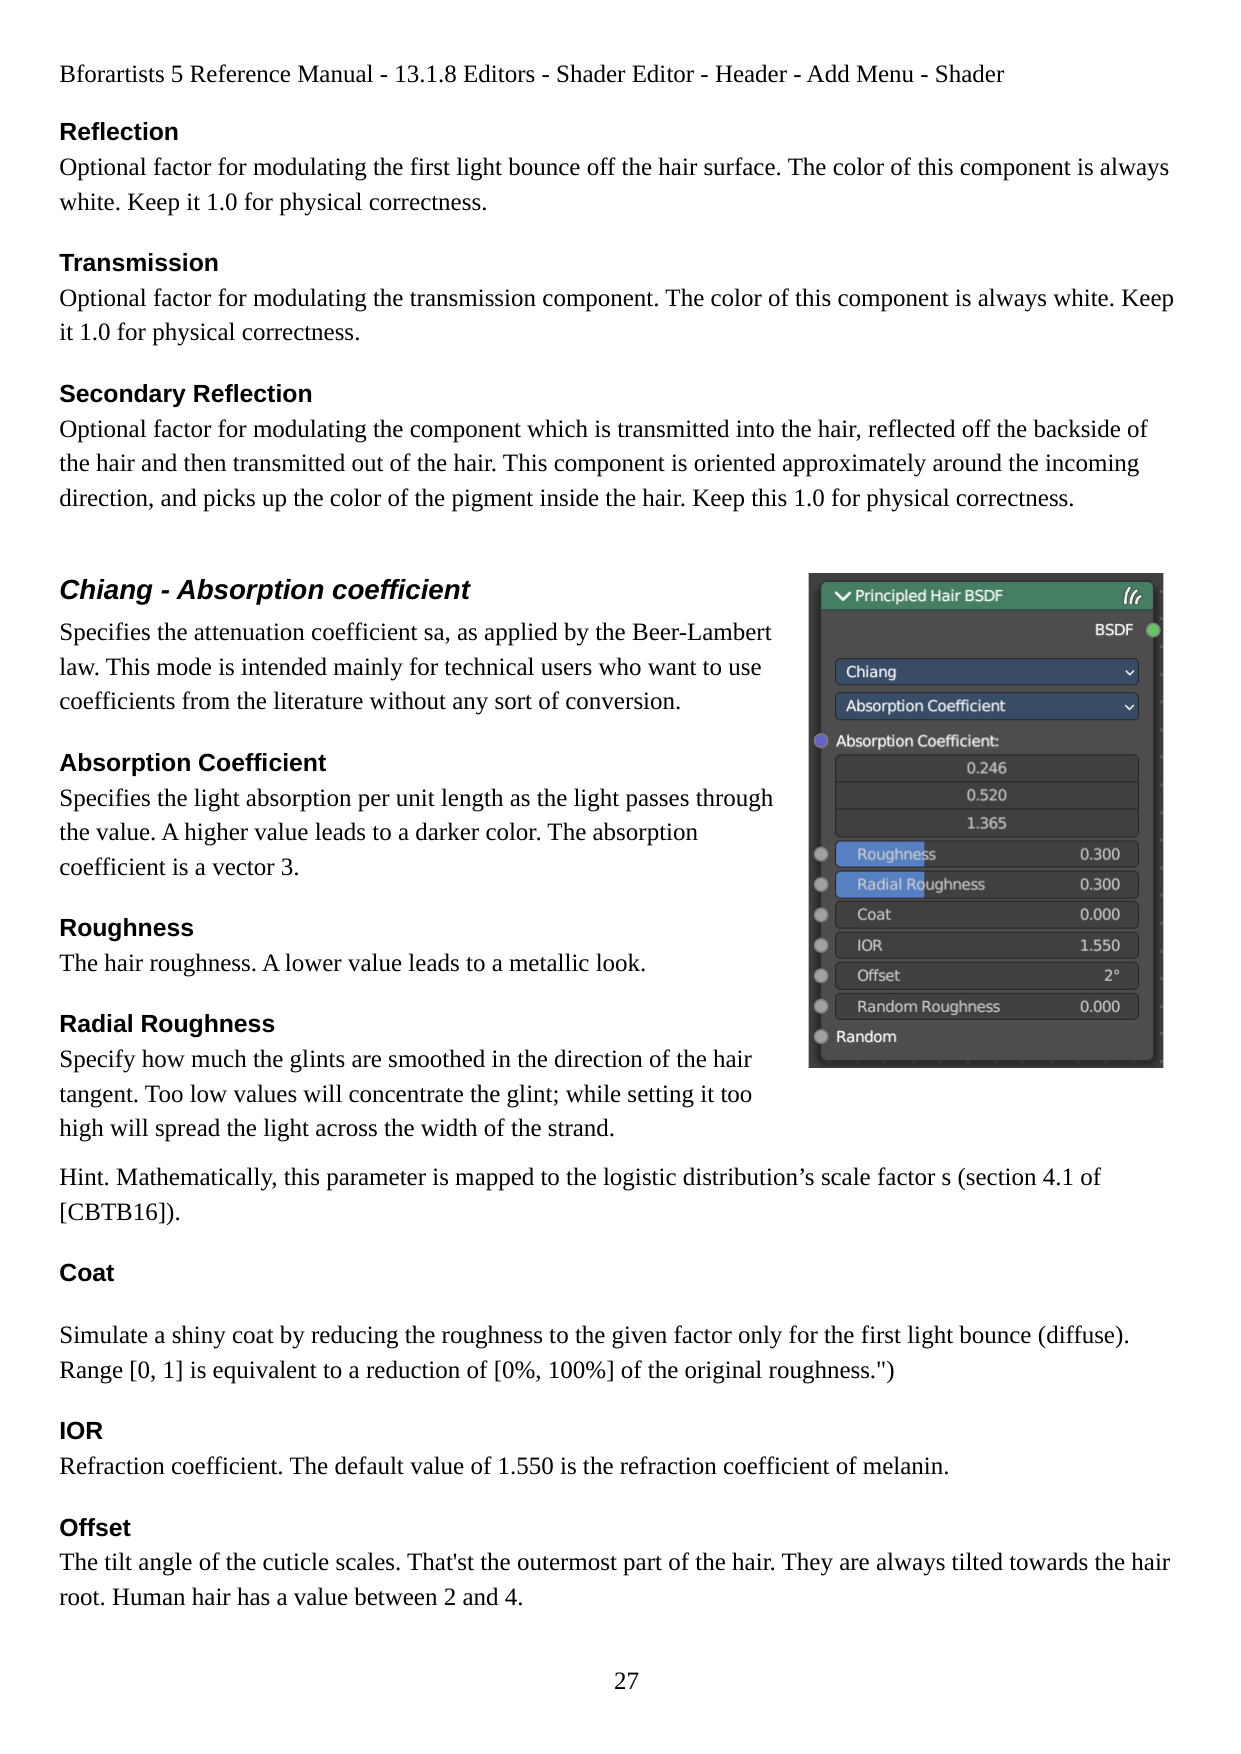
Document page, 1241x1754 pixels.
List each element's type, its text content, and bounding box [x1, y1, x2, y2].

text Specifies the light absorption per unit length as the light passes through the value. A higher value leads to a darker color. The absorption coefficient is a vector 3. [59, 783, 808, 880]
subtitle [1164, 748, 1181, 776]
text Specify how much the glints are smoothed in the direction of the hair tangent. Too low values will concentrate the glint; while setting it too high will spread the light across the width of the strand. [59, 1044, 1181, 1142]
text Refraction coefficient. The default value of 1.550 is the refraction coefficient of melanin. [59, 1451, 1181, 1480]
subtitle Secondary Reflection [59, 379, 1181, 407]
text Optional factor for modulating the component which is transmitted into the hair, reflected off the backside of the hair and then transmitted out of the hair. This component is oriented approximately around the incoming direction, and picks up the color of the pigment inside the hair. Keep this 1.0 for physical correctness. [59, 414, 1181, 511]
subtitle Coat [59, 1258, 1181, 1287]
text The hair roughness. A lower value leads to a metallic look. [59, 948, 808, 977]
subtitle Roughness [59, 913, 808, 942]
text Optional factor for modulating the first light bounce off the hair surface. The color of this component is always white. Keep it 1.0 for physical correctness. [59, 152, 1181, 215]
subtitle [1164, 913, 1181, 942]
text Simulate a shiny coat by reducing the roughness to the given factor only for the first light bounce (diffuse). Range [0, 1] is equivalent to a reduction of [0%, 100%] of the original roughness.") [59, 1320, 1181, 1383]
text Specifies the attenuation coefficient sa, as applied by the Beer-Lambert law. This mode is intended mainly for technical users who want to use coefficients from the literature without any sort of conversion. [59, 617, 808, 715]
subtitle Transmission [59, 248, 1181, 277]
text The tilt angle of the cuticle scales. That'st the outermost part of the hair. They are always tilted towards the hair root. Human hair has a value between 2 and 4. [59, 1547, 1181, 1611]
subtitle Offset [59, 1513, 1181, 1541]
picture [808, 573, 1164, 1068]
subtitle Chiang - Absorption coefficient [59, 573, 808, 605]
subtitle Absorption Coefficient [59, 748, 808, 776]
text Hint. Mathematically, this parameter is mapped to the logistic distribution’s scale factor s (section 4.1 of [CBTB16]). [59, 1162, 1181, 1226]
subtitle IOR [59, 1416, 1181, 1445]
subtitle [1164, 1009, 1181, 1038]
subtitle Radial Roughness [59, 1009, 808, 1038]
text Optional factor for modulating the transmission component. The color of this component is always white. Keep it 1.0 for physical correctness. [59, 283, 1181, 346]
subtitle Reflection [59, 117, 1181, 146]
